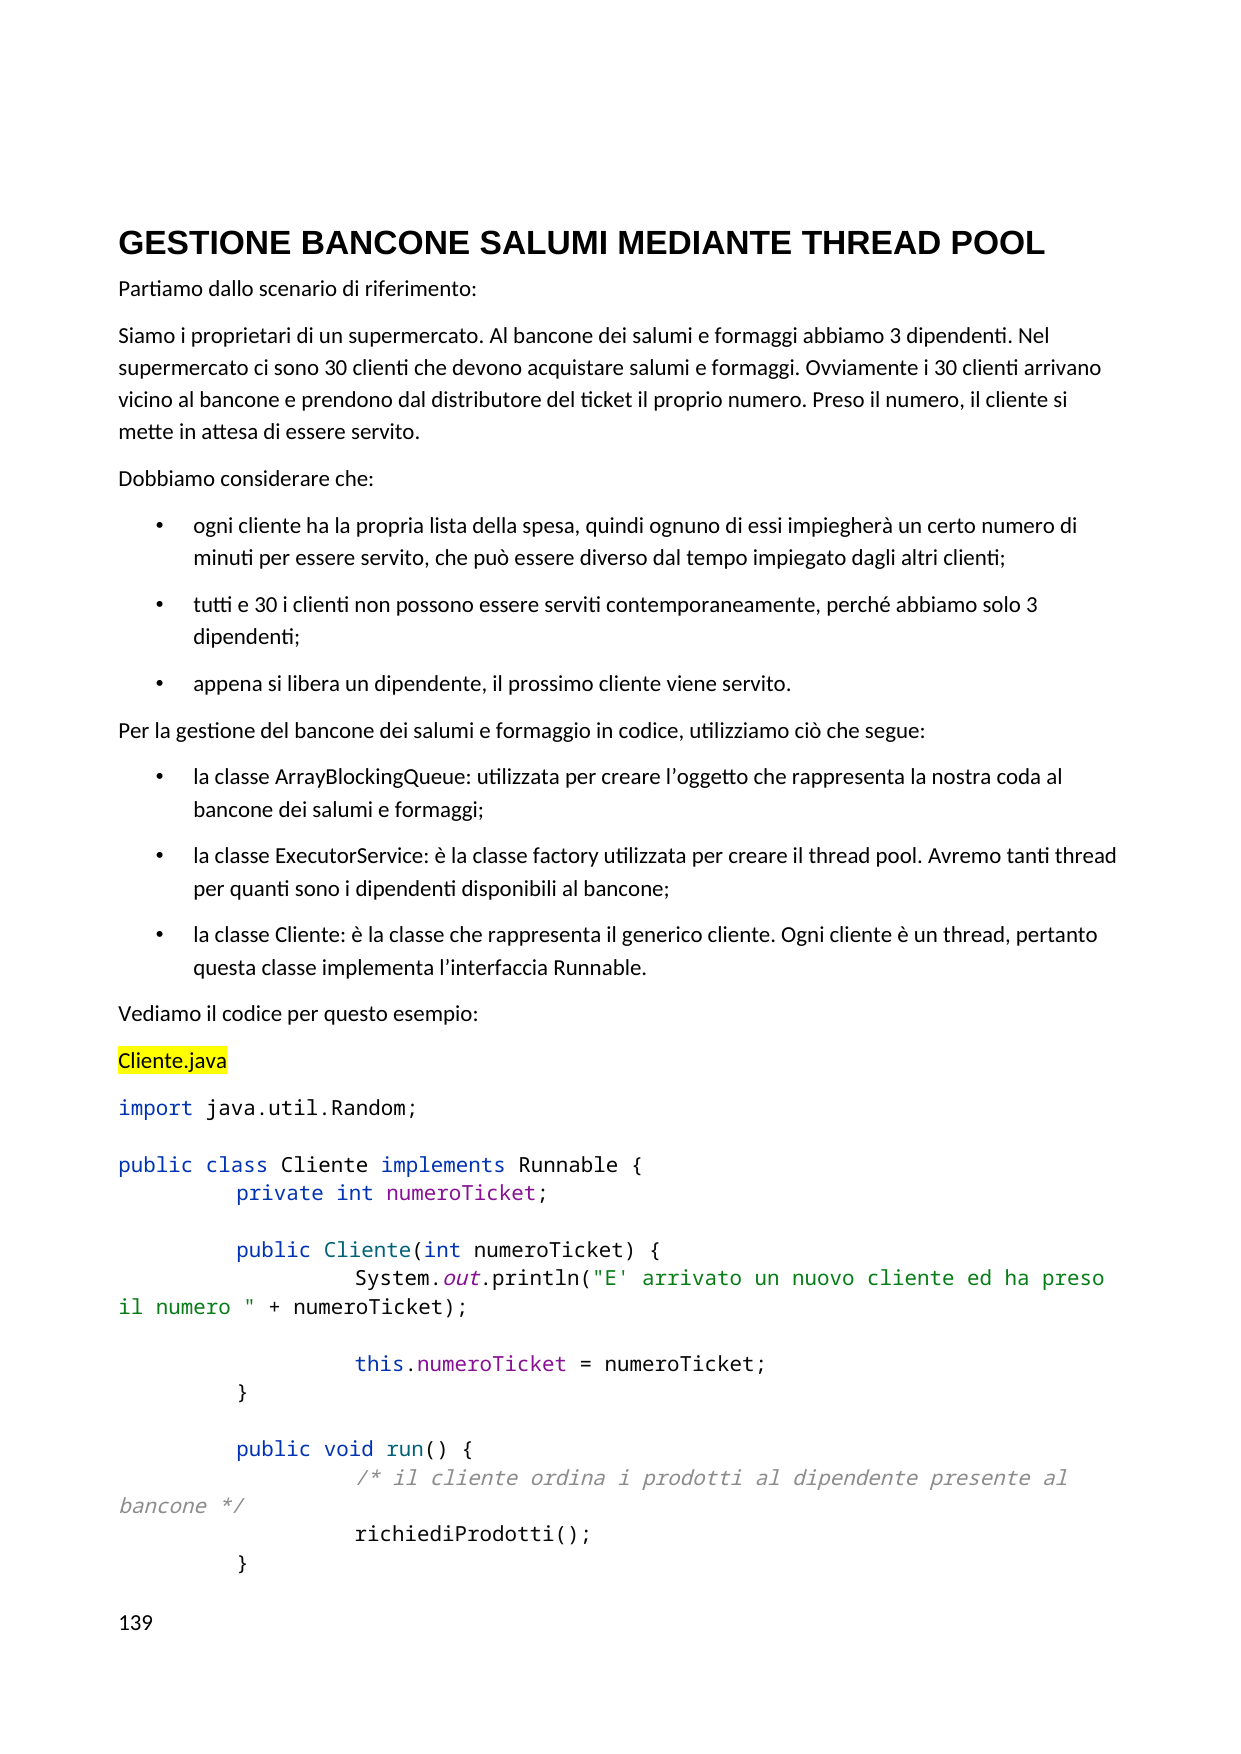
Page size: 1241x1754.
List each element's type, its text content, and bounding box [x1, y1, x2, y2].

text Per la gestione del bancone dei salumi e formaggio in codice, utilizziamo ciò che segue: [118, 716, 1122, 744]
text Cliente.java [118, 1046, 1122, 1074]
subtitle GESTIONE BANCONE SALUMI MEDIANTE THREAD POOL [118, 223, 1122, 262]
text import java.util.Random; public class Cliente implements Runnable { private int numeroTicket; public Cliente(int numeroTicket) { System.out.println("E' arrivato un nuovo cliente ed ha preso il numero " + numeroTicket); this.numeroTicket = numeroTicket; } public void run() { /* il cliente ordina i prodotti al dipendente presente al bancone */ richiediProdotti(); } [118, 1093, 1122, 1576]
text Dobbiamo considerare che: [118, 464, 1122, 492]
list ogni cliente ha la propria lista della spesa, quindi ognuno di essi impiegherà un certo numero di minuti per essere servito, che può essere diverso dal tempo impiegato dagli altri clienti; [156, 511, 1122, 571]
list tutti e 30 i clienti non possono essere serviti contemporaneamente, perché abbiamo solo 3 dipendenti; [156, 590, 1122, 650]
text Siamo i proprietari di un supermercato. Al bancone dei salumi e formaggi abbiamo 3 dipendenti. Nel supermercato ci sono 30 clienti che devono acquistare salumi e formaggi. Ovviamente i 30 clienti arrivano vicino al bancone e prendono dal distributore del ticket il proprio numero. Preso il numero, il cliente si mette in attesa di essere servito. [118, 321, 1122, 446]
list la classe ArrayBlockingQueue: utilizzata per creare l’oggetto che rappresenta la nostra coda al bancone dei salumi e formaggi; [156, 762, 1122, 823]
list la classe ExecutorService: è la classe factory utilizzata per creare il thread pool. Avremo tanti thread per quanti sono i dipendenti disponibili al bancone; [156, 841, 1122, 902]
list appena si libera un dipendente, il prossimo cliente viene servito. [156, 669, 1122, 697]
text Vediamo il codice per questo esempio: [118, 999, 1122, 1027]
text Partiamo dallo scenario di riferimento: [118, 274, 1122, 302]
list la classe Cliente: è la classe che rappresenta il generico cliente. Ogni cliente è un thread, pertanto questa classe implementa l’interfaccia Runnable. [156, 920, 1122, 981]
